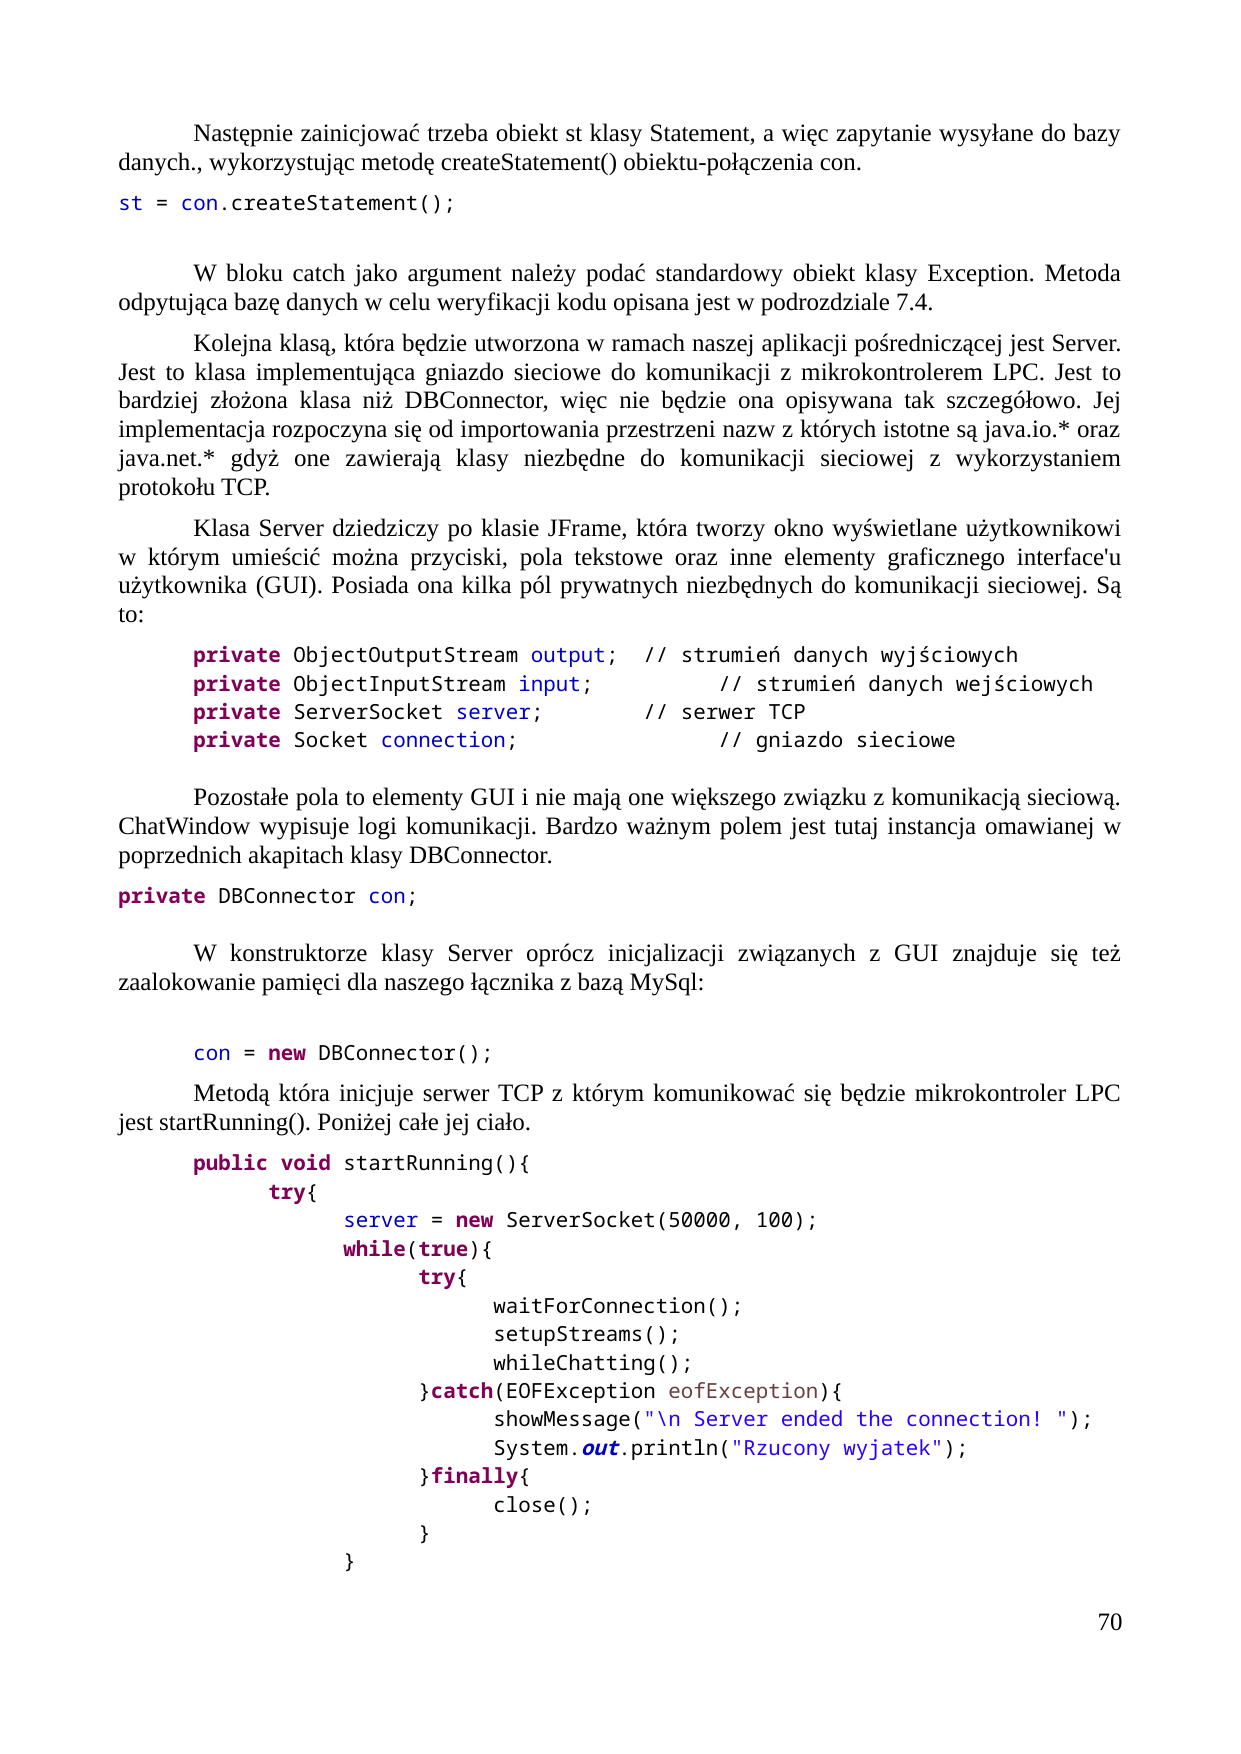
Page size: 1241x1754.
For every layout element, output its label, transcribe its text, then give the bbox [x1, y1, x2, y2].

text public void startRunning(){ [118, 1148, 1122, 1177]
text setupStreams(); [118, 1319, 1122, 1348]
text Metodą która inicjuje serwer TCP z którym komunikować się będzie mikrokontroler LPC jest startRunning(). Poniżej całe jej ciało. [118, 1078, 1122, 1136]
text server = new ServerSocket(50000, 100); [118, 1205, 1122, 1234]
text Klasa Server dziedziczy po klasie JFrame, która tworzy okno wyświetlane użytkownikowi w którym umieścić można przyciski, pola tekstowe oraz inne elementy graficznego interface'u użytkownika (GUI). Posiada ona kilka pól prywatnych niezbędnych do komunikacji sieciowej. Są to: [118, 513, 1122, 628]
text while(true){ [118, 1234, 1122, 1262]
text whileChatting(); [118, 1348, 1122, 1376]
text private DBConnector con; [118, 881, 1122, 910]
text private ServerSocket server; // serwer TCP [118, 697, 1122, 726]
text } [118, 1518, 1122, 1547]
text Kolejna klasą, która będzie utworzona w ramach naszej aplikacji pośredniczącej jest Server. Jest to klasa implementująca gniazdo sieciowe do komunikacji z mikrokontrolerem LPC. Jest to bardziej złożona klasa niż DBConnector, więc nie będzie ona opisywana tak szczegółowo. Jej implementacja rozpoczyna się od importowania przestrzeni nazw z których istotne są java.io.* oraz java.net.* gdyż one zawierają klasy niezbędne do komunikacji sieciowej z wykorzystaniem protokołu TCP. [118, 328, 1122, 500]
text Następnie zainicjować trzeba obiekt st klasy Statement, a więc zapytanie wysyłane do bazy danych., wykorzystując metodę createStatement() obiektu-połączenia con. [118, 118, 1122, 176]
text close(); [118, 1490, 1122, 1518]
text private ObjectInputStream input; // strumień danych wejściowych [118, 669, 1122, 697]
text }finally{ [118, 1461, 1122, 1490]
text W konstruktorze klasy Server oprócz inicjalizacji związanych z GUI znajduje się też zaalokowanie pamięci dla naszego łącznika z bazą MySql: [118, 938, 1122, 996]
text showMessage("\n Server ended the connection! "); [118, 1404, 1122, 1433]
text } [118, 1547, 1122, 1575]
text private Socket connection; // gniazdo sieciowe [118, 726, 1122, 754]
text waitForConnection(); [118, 1291, 1122, 1319]
text con = new DBConnector(); [118, 1037, 1122, 1066]
text try{ [118, 1262, 1122, 1291]
text System.out.println("Rzucony wyjatek"); [118, 1433, 1122, 1461]
text }catch(EOFException eofException){ [118, 1376, 1122, 1404]
text Pozostałe pola to elementy GUI i nie mają one większego związku z komunikacją sieciową. ChatWindow wypisuje logi komunikacji. Bardzo ważnym polem jest tutaj instancja omawianej w poprzednich akapitach klasy DBConnector. [118, 782, 1122, 869]
text private ObjectOutputStream output; // strumień danych wyjściowych [118, 640, 1122, 669]
text W bloku catch jako argument należy podać standardowy obiekt klasy Exception. Metoda odpytująca bazę danych w celu weryfikacji kodu opisana jest w podrozdziale 7.4. [118, 258, 1122, 315]
text st = con.createStatement(); [118, 188, 1122, 217]
text try{ [118, 1177, 1122, 1205]
